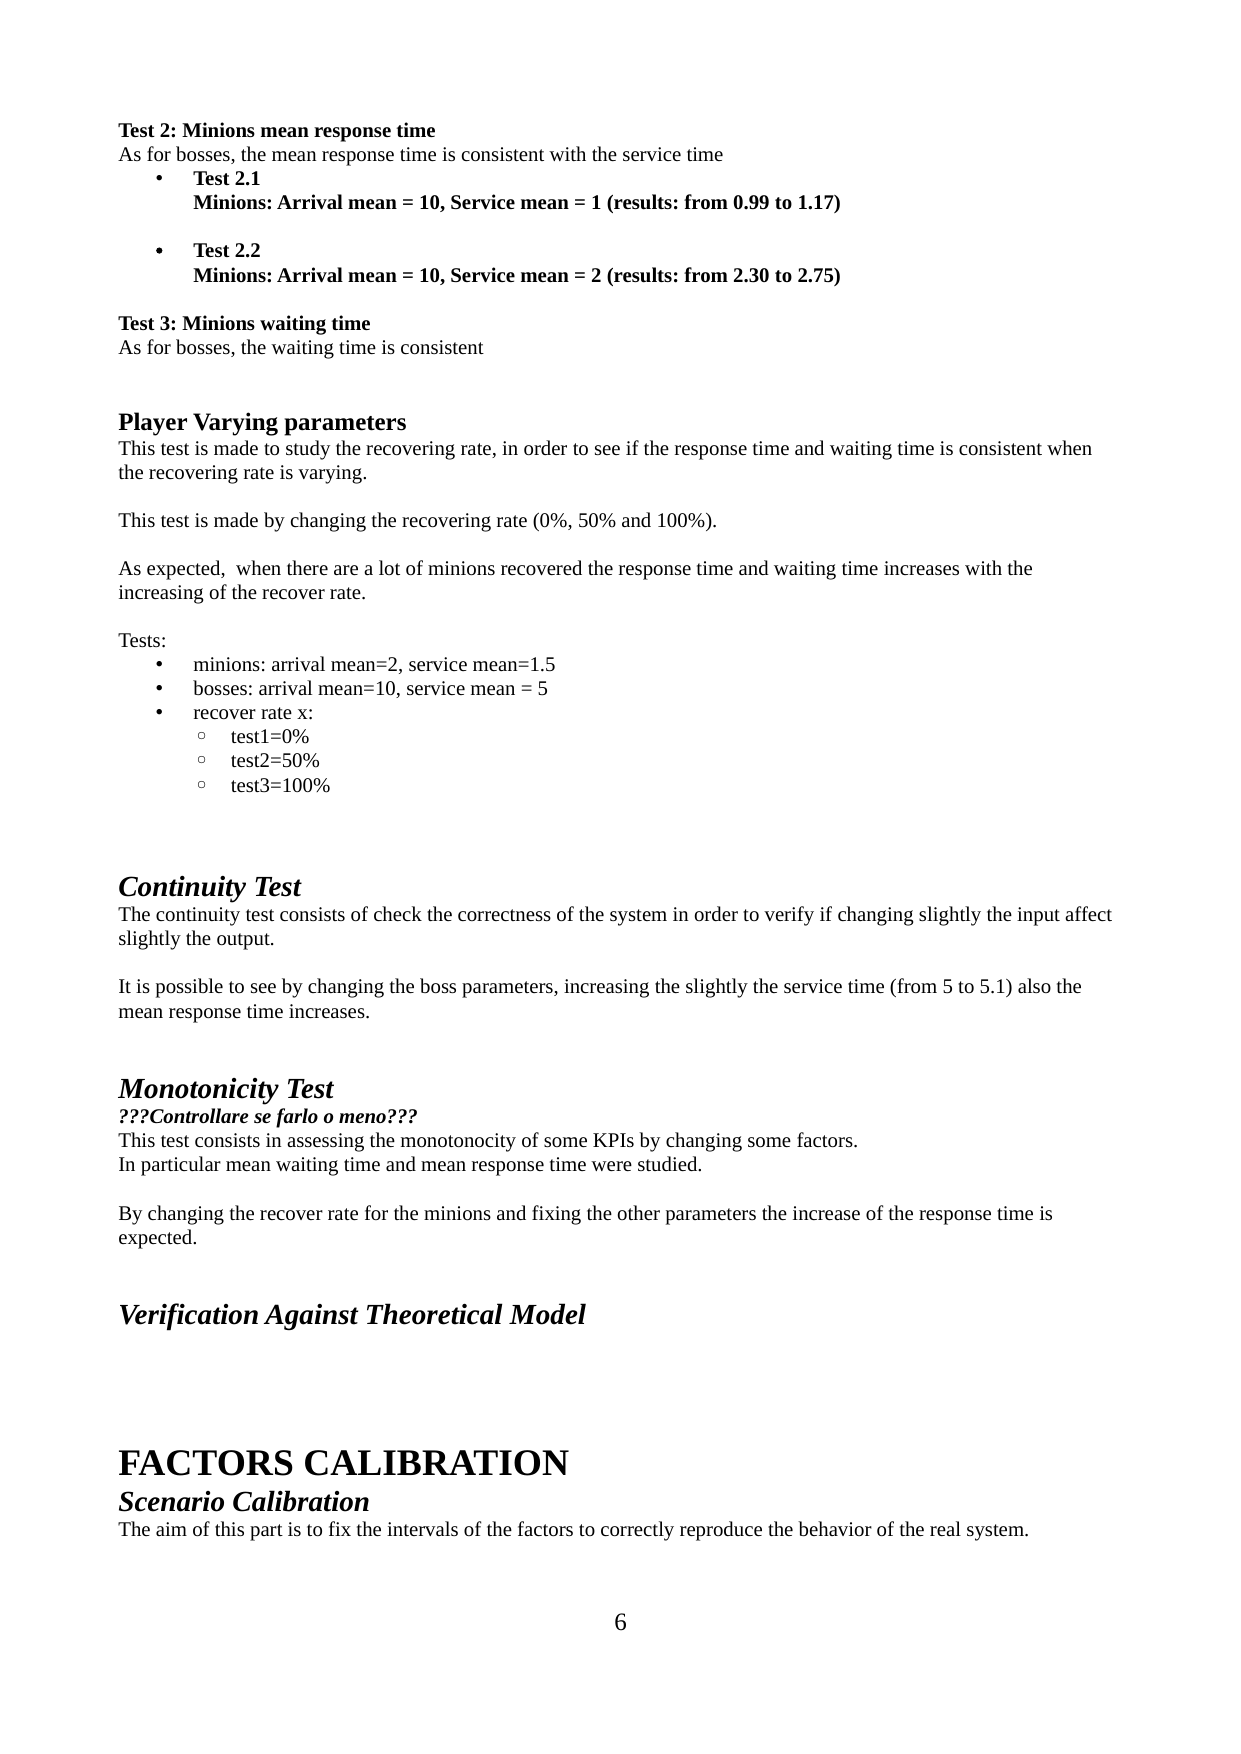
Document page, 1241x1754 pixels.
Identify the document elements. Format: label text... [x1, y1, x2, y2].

text The continuity test consists of check the correctness of the system in order to verify if changing slightly the input affect slightly the output. [118, 902, 1122, 950]
text As expected, when there are a lot of minions recovered the response time and waiting time increases with the increasing of the recover rate. [118, 556, 1122, 604]
text Tests: [118, 628, 1122, 652]
text This test consists in assessing the monotonocity of some KPIs by changing some factors. [118, 1128, 1122, 1152]
list minions: arrival mean=2, service mean=1.5 [156, 652, 1122, 676]
list test2=50% [193, 748, 1122, 772]
list Minions: Arrival mean = 10, Service mean = 2 (results: from 2.30 to 2.75) [156, 262, 1122, 287]
text This test is made by changing the recovering rate (0%, 50% and 100%). [118, 508, 1122, 532]
text Monotonicity Test [118, 1071, 1122, 1104]
text Verification Against Theoretical Model [118, 1297, 1122, 1330]
list bosses: arrival mean=10, service mean = 5 [156, 676, 1122, 700]
text Test 3: Minions waiting time [118, 311, 1122, 335]
text Continuity Test [118, 869, 1122, 902]
text In particular mean waiting time and mean response time were studied. [118, 1152, 1122, 1176]
text By changing the recover rate for the minions and fixing the other parameters the increase of the response time is expected. [118, 1201, 1122, 1249]
text As for bosses, the mean response time is consistent with the service time [118, 142, 1122, 166]
text Scenario Calibration [118, 1484, 1122, 1517]
text The aim of this part is to fix the intervals of the factors to correctly reproduce the behavior of the real system. [118, 1517, 1122, 1541]
text FACTORS CALIBRATION [118, 1441, 1122, 1484]
list recover rate x: [156, 700, 1122, 724]
text Test 2: Minions mean response time [118, 118, 1122, 142]
list Test 2.2 [156, 238, 1122, 262]
text Player Varying parameters [118, 407, 1122, 436]
list test3=100% [193, 772, 1122, 797]
list Minions: Arrival mean = 10, Service mean = 1 (results: from 0.99 to 1.17) [156, 190, 1122, 214]
text As for bosses, the waiting time is consistent [118, 335, 1122, 359]
text ???Controllare se farlo o meno??? [118, 1104, 1122, 1128]
list Test 2.1 [156, 166, 1122, 190]
text This test is made to study the recovering rate, in order to see if the response time and waiting time is consistent when the recovering rate is varying. [118, 436, 1122, 484]
list test1=0% [193, 724, 1122, 748]
text It is possible to see by changing the boss parameters, increasing the slightly the service time (from 5 to 5.1) also the mean response time increases. [118, 974, 1122, 1023]
